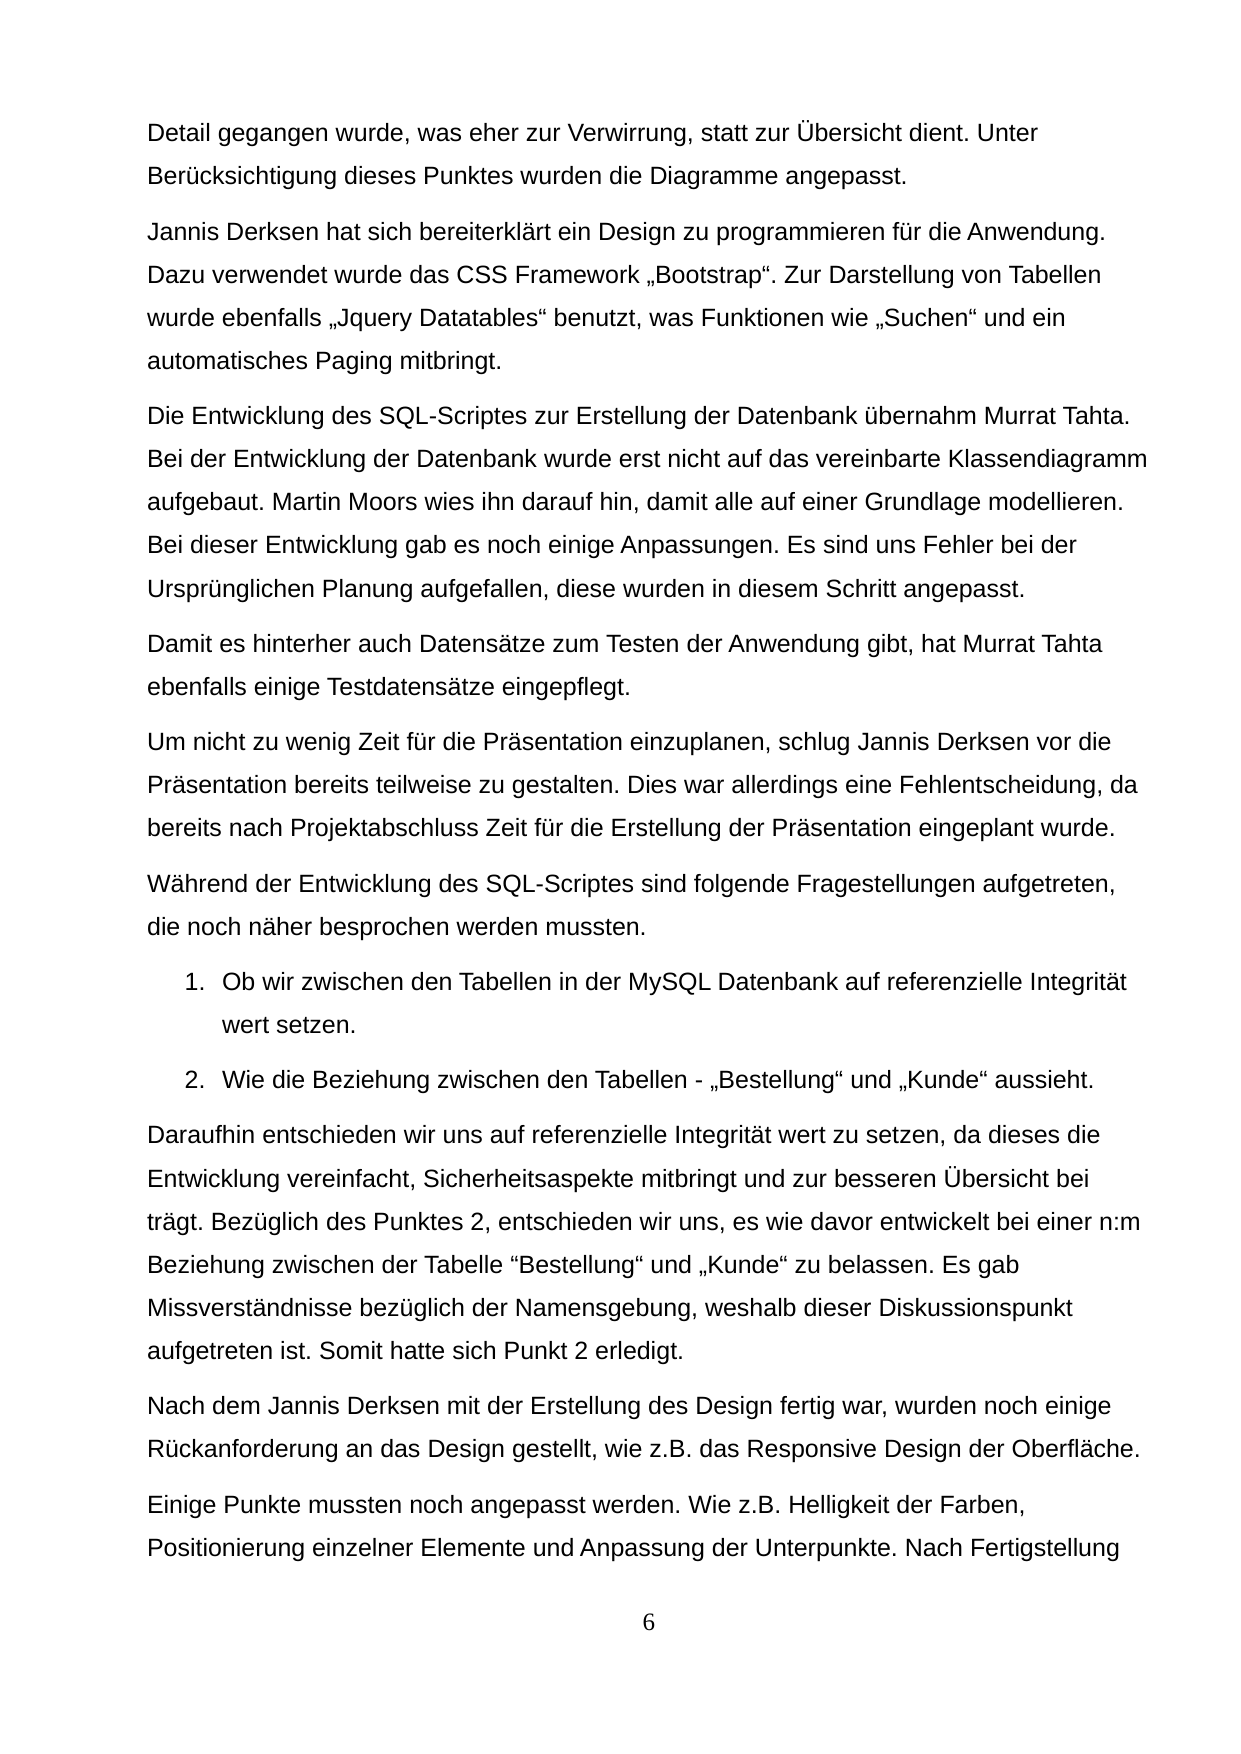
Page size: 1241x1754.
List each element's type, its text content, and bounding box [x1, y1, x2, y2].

list Ob wir zwischen den Tabellen in der MySQL Datenbank auf referenzielle Integrität wert setzen. [184, 967, 1150, 1039]
list Wie die Beziehung zwischen den Tabellen - „Bestellung“ und „Kunde“ aussieht. [184, 1065, 1150, 1094]
text Nach dem Jannis Derksen mit der Erstellung des Design fertig war, wurden noch einige Rückanforderung an das Design gestellt, wie z.B. das Responsive Design der Oberfläche. [147, 1391, 1150, 1463]
text Detail gegangen wurde, was eher zur Verwirrung, statt zur Übersicht dient. Unter Berücksichtigung dieses Punktes wurden die Diagramme angepasst. [147, 118, 1150, 190]
text Einige Punkte mussten noch angepasst werden. Wie z.B. Helligkeit der Farben, Positionierung einzelner Elemente und Anpassung der Unterpunkte. Nach Fertigstellung [147, 1489, 1150, 1561]
text Daraufhin entschieden wir uns auf referenzielle Integrität wert zu setzen, da dieses die Entwicklung vereinfacht, Sicherheitsaspekte mitbringt und zur besseren Übersicht bei trägt. Bezüglich des Punktes 2, entschieden wir uns, es wie davor entwickelt bei einer n:m Beziehung zwischen der Tabelle “Bestellung“ und „Kunde“ zu belassen. Es gab Missverständnisse bezüglich der Namensgebung, weshalb dieser Diskussionspunkt aufgetreten ist. Somit hatte sich Punkt 2 erledigt. [147, 1120, 1150, 1365]
text Um nicht zu wenig Zeit für die Präsentation einzuplanen, schlug Jannis Derksen vor die Präsentation bereits teilweise zu gestalten. Dies war allerdings eine Fehlentscheidung, da bereits nach Projektabschluss Zeit für die Erstellung der Präsentation eingeplant wurde. [147, 727, 1150, 842]
text Während der Entwicklung des SQL-Scriptes sind folgende Fragestellungen aufgetreten, die noch näher besprochen werden mussten. [147, 868, 1150, 940]
text Jannis Derksen hat sich bereiterklärt ein Design zu programmieren für die Anwendung. Dazu verwendet wurde das CSS Framework „Bootstrap“. Zur Darstellung von Tabellen wurde ebenfalls „Jquery Datatables“ benutzt, was Funktionen wie „Suchen“ und ein automatisches Paging mitbringt. [147, 216, 1150, 374]
text Die Entwicklung des SQL-Scriptes zur Erstellung der Datenbank übernahm Murrat Tahta. Bei der Entwicklung der Datenbank wurde erst nicht auf das vereinbarte Klassendiagramm aufgebaut. Martin Moors wies ihn darauf hin, damit alle auf einer Grundlage modellieren. Bei dieser Entwicklung gab es noch einige Anpassungen. Es sind uns Fehler bei der Ursprünglichen Planung aufgefallen, diese wurden in diesem Schritt angepasst. [147, 401, 1150, 602]
text Damit es hinterher auch Datensätze zum Testen der Anwendung gibt, hat Murrat Tahta ebenfalls einige Testdatensätze eingepflegt. [147, 629, 1150, 701]
